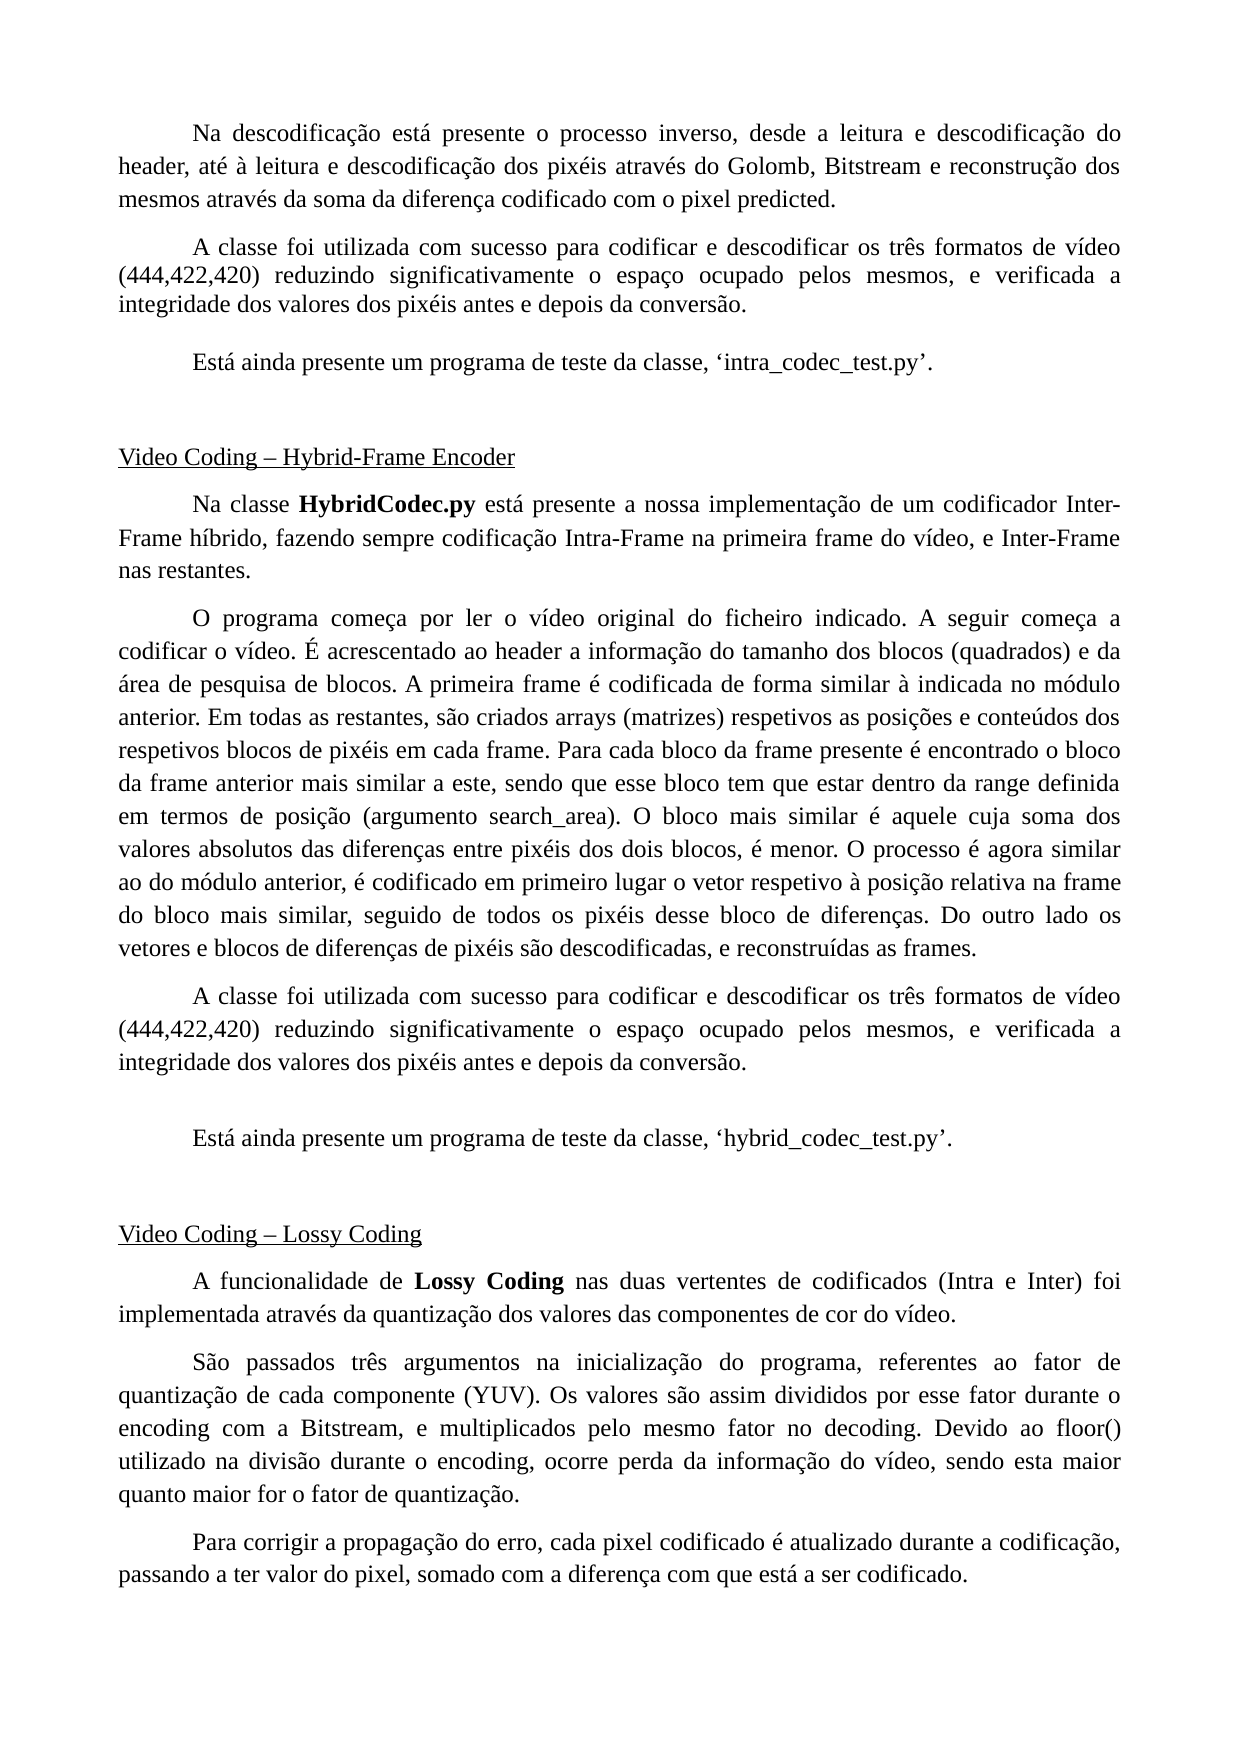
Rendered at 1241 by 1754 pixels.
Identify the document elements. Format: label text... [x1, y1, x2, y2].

text Está ainda presente um programa de teste da classe, ‘hybrid_codec_test.py’. [118, 1123, 1122, 1152]
text A classe foi utilizada com sucesso para codificar e descodificar os três formatos de vídeo (444,422,420) reduzindo significativamente o espaço ocupado pelos mesmos, e verificada a integridade dos valores dos pixéis antes e depois da conversão. [118, 981, 1122, 1076]
text Está ainda presente um programa de teste da classe, ‘intra_codec_test.py’. [118, 347, 1122, 376]
text A classe foi utilizada com sucesso para codificar e descodificar os três formatos de vídeo (444,422,420) reduzindo significativamente o espaço ocupado pelos mesmos, e verificada a integridade dos valores dos pixéis antes e depois da conversão. [118, 232, 1122, 318]
text Na classe HybridCodec.py está presente a nossa implementação de um codificador Inter-Frame híbrido, fazendo sempre codificação Intra-Frame na primeira frame do vídeo, e Inter-Frame nas restantes. [118, 489, 1122, 584]
text O programa começa por ler o vídeo original do ficheiro indicado. A seguir começa a codificar o vídeo. É acrescentado ao header a informação do tamanho dos blocos (quadrados) e da área de pesquisa de blocos. A primeira frame é codificada de forma similar à indicada no módulo anterior. Em todas as restantes, são criados arrays (matrizes) respetivos as posições e conteúdos dos respetivos blocos de pixéis em cada frame. Para cada bloco da frame presente é encontrado o bloco da frame anterior mais similar a este, sendo que esse bloco tem que estar dentro da range definida em termos de posição (argumento search_area). O bloco mais similar é aquele cuja soma dos valores absolutos das diferenças entre pixéis dos dois blocos, é menor. O processo é agora similar ao do módulo anterior, é codificado em primeiro lugar o vetor respetivo à posição relativa na frame do bloco mais similar, seguido de todos os pixéis desse bloco de diferenças. Do outro lado os vetores e blocos de diferenças de pixéis são descodificadas, e reconstruídas as frames. [118, 603, 1122, 962]
text Para corrigir a propagação do erro, cada pixel codificado é atualizado durante a codificação, passando a ter valor do pixel, somado com a diferença com que está a ser codificado. [118, 1527, 1122, 1588]
text São passados três argumentos na inicialização do programa, referentes ao fator de quantização de cada componente (YUV). Os valores são assim divididos por esse fator durante o encoding com a Bitstream, e multiplicados pelo mesmo fator no decoding. Devido ao floor() utilizado na divisão durante o encoding, ocorre perda da informação do vídeo, sendo esta maior quanto maior for o fator de quantização. [118, 1347, 1122, 1508]
text Na descodificação está presente o processo inverso, desde a leitura e descodificação do header, até à leitura e descodificação dos pixéis através do Golomb, Bitstream e reconstrução dos mesmos através da soma da diferença codificado com o pixel predicted. [118, 118, 1122, 213]
text Video Coding – Lossy Coding [118, 1219, 1122, 1247]
text A funcionalidade de Lossy Coding nas duas vertentes de codificados (Intra e Inter) foi implementada através da quantização dos valores das componentes de cor do vídeo. [118, 1266, 1122, 1328]
text Video Coding – Hybrid-Frame Encoder [118, 442, 1122, 471]
